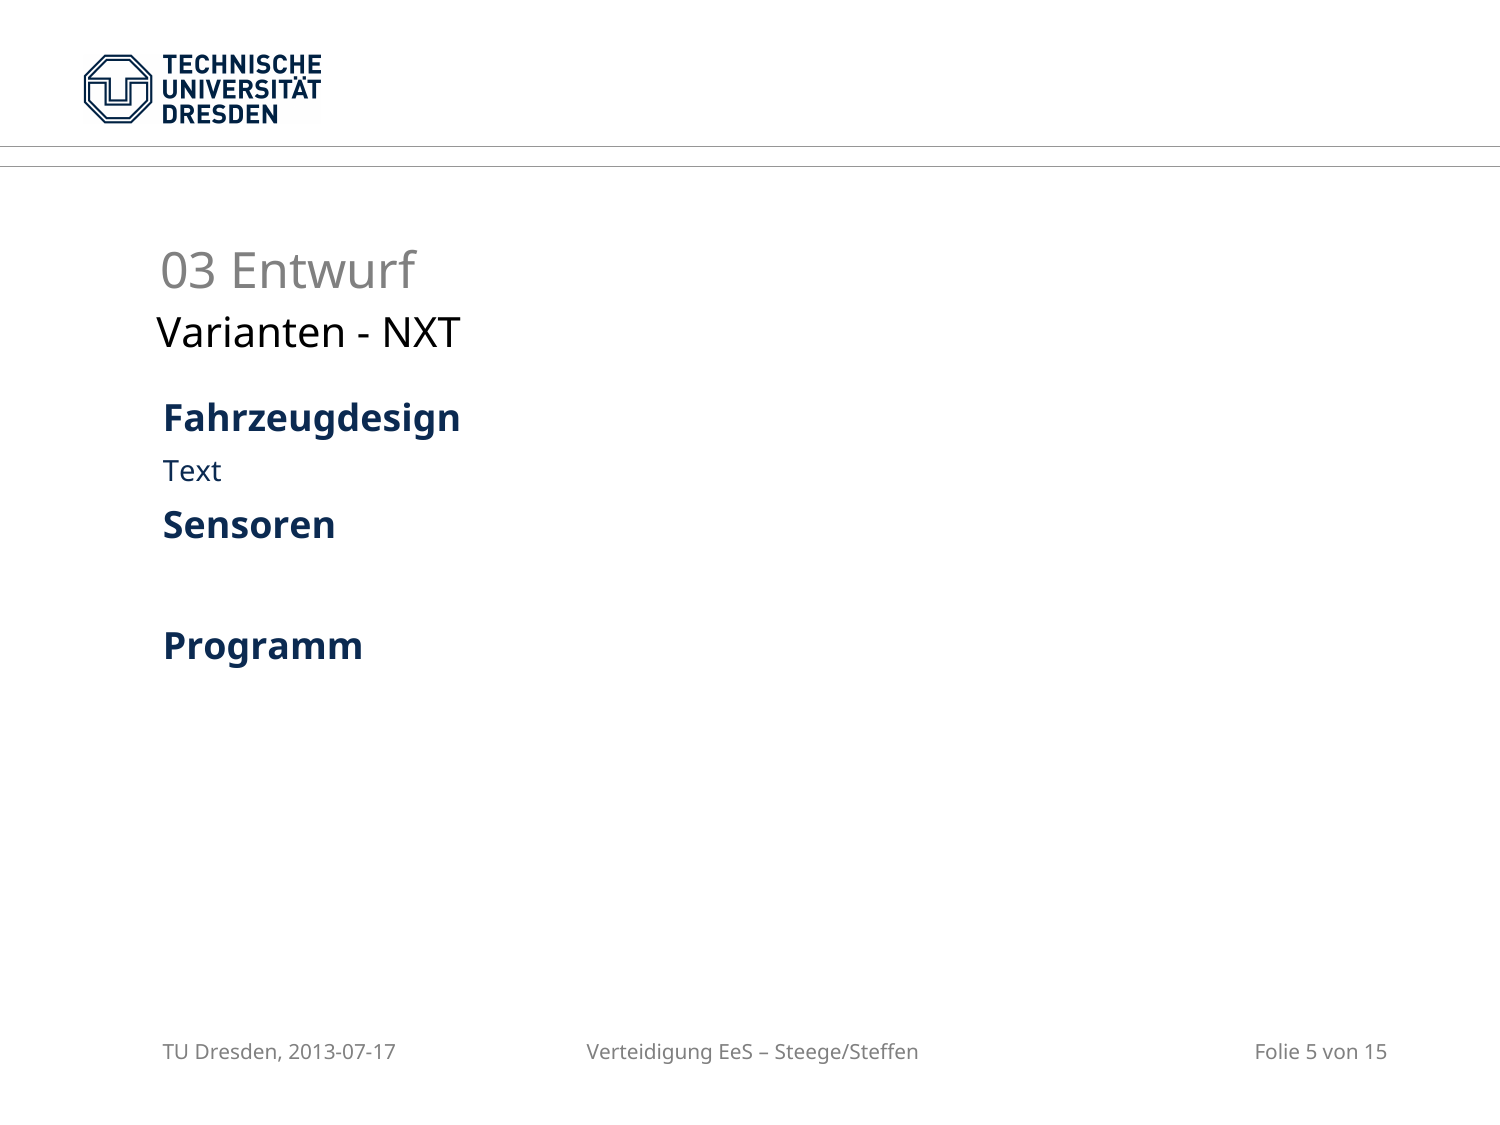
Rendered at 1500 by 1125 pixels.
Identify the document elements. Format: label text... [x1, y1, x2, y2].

title 03 Entwurf [160, 230, 1392, 307]
text_box Varianten - NXT [156, 299, 1388, 363]
picture [83, 54, 321, 124]
list Fahrzeugdesign Text Sensoren Programm [162, 383, 1388, 959]
